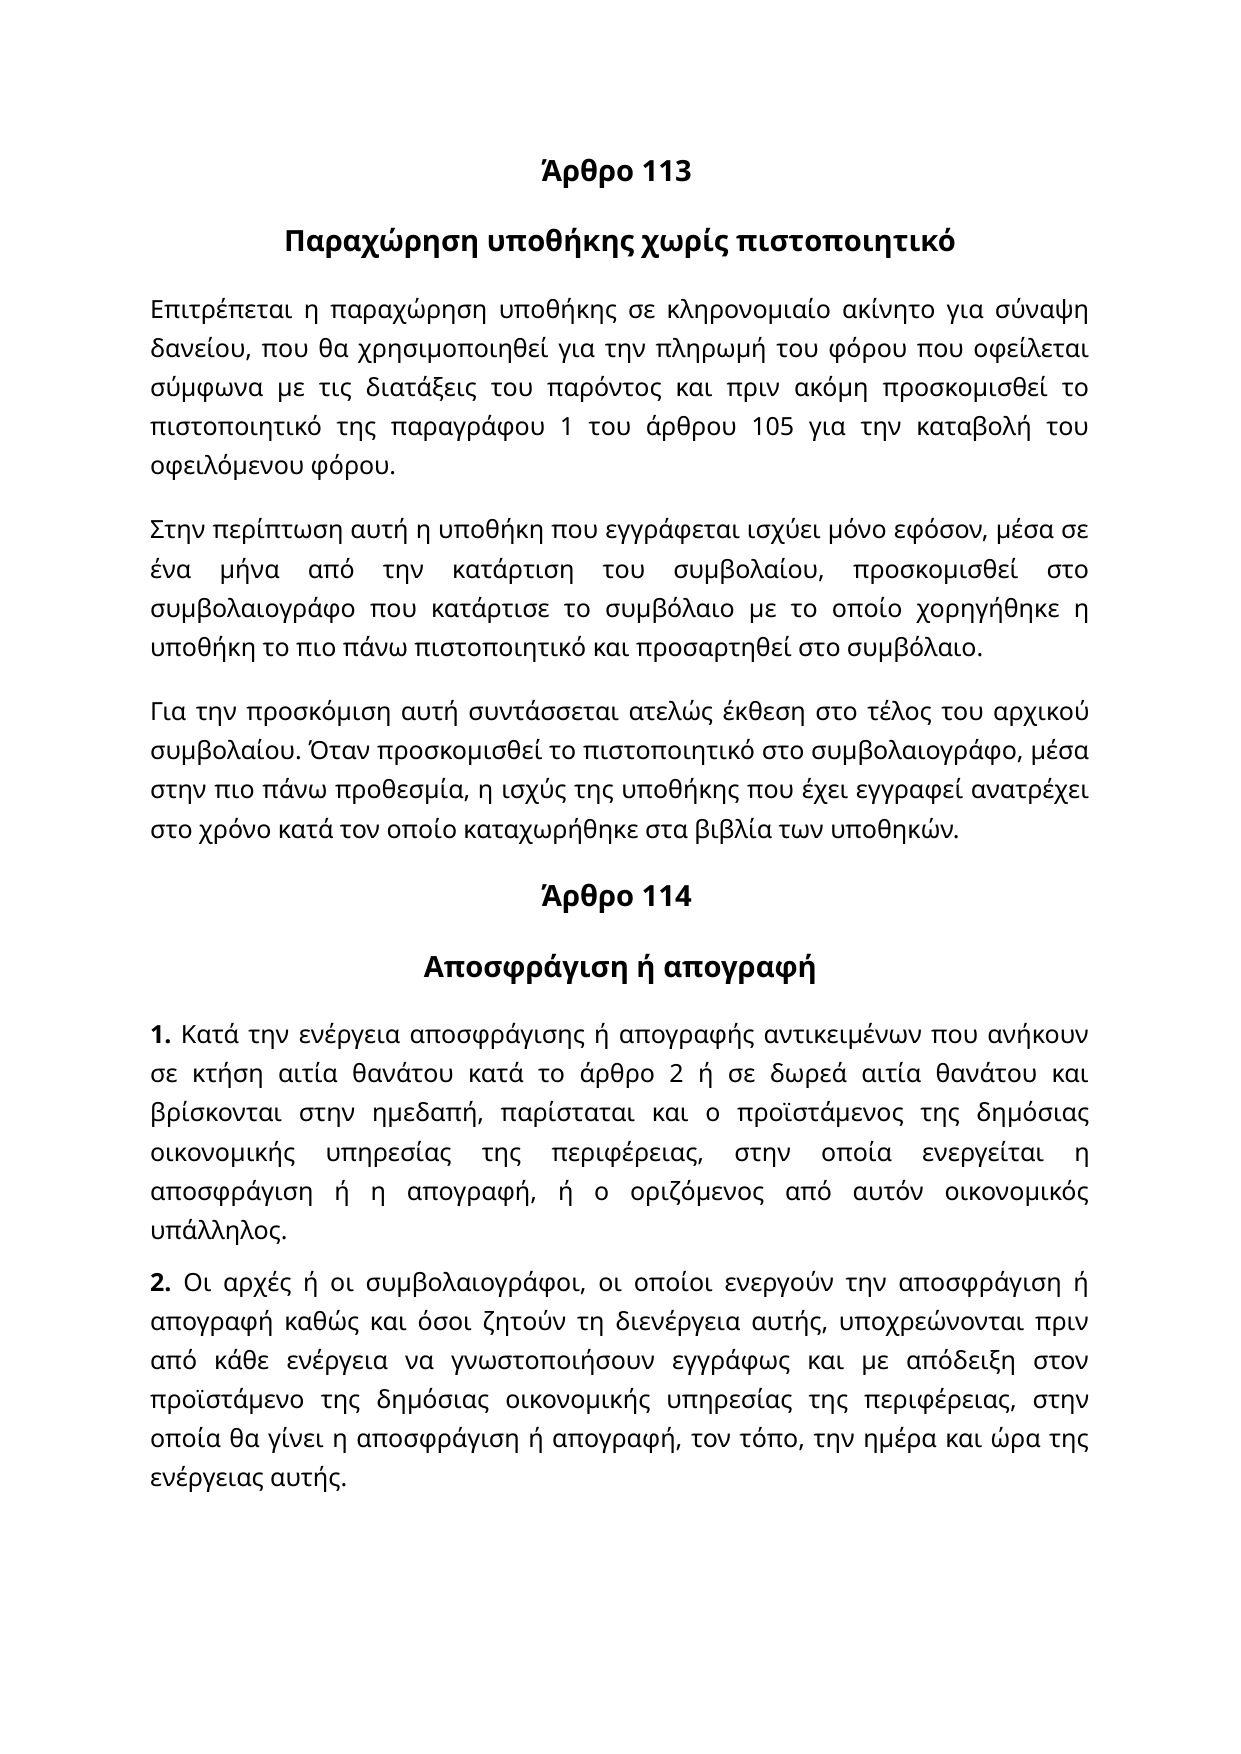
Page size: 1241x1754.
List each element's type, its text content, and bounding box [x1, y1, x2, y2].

subtitle Άρθρο 114 [150, 875, 1090, 915]
subtitle Αποσφράγιση ή απογραφή [150, 946, 1090, 986]
text 1. Κατά την ενέργεια αποσφράγισης ή απογραφής αντικειμένων που ανήκουν σε κτήση αιτία θανάτου κατά το άρθρο 2 ή σε δωρεά αιτία θανάτου και βρίσκονται στην ημεδαπή, παρίσταται και ο προϊστάμενος της δημόσιας οικονομικής υπηρεσίας της περιφέρειας, στην οποία ενεργείται η αποσφράγιση ή η απογραφή, ή ο οριζόμενος από αυτόν οικονομικός υπάλληλος. [150, 1017, 1090, 1247]
subtitle Παραχώρηση υποθήκης χωρίς πιστοποιητικό [150, 221, 1090, 260]
text 2. Οι αρχές ή οι συμβολαιογράφοι, οι οποίοι ενεργούν την αποσφράγιση ή απογραφή καθώς και όσοι ζητούν τη διενέργεια αυτής, υποχρεώνονται πριν από κάθε ενέργεια να γνωστοποιήσουν εγγράφως και με απόδειξη στον προϊστάμενο της δημόσιας οικονομικής υπηρεσίας της περιφέρειας, στην οποία θα γίνει η αποσφράγιση ή απογραφή, τον τόπο, την ημέρα και ώρα της ενέργειας αυτής. [150, 1264, 1090, 1494]
text Επιτρέπεται η παραχώρηση υποθήκης σε κληρονομιαίο ακίνητο για σύναψη δανείου, που θα χρησιμοποιηθεί για την πληρωμή του φόρου που οφείλεται σύμφωνα με τις διατάξεις του παρόντος και πριν ακόμη προσκομισθεί το πιστοποιητικό της παραγράφου 1 του άρθρου 105 για την καταβολή του οφειλόμενου φόρου. [150, 291, 1090, 482]
text Για την προσκόμιση αυτή συντάσσεται ατελώς έκθεση στο τέλος του αρχικού συμβολαίου. Όταν προσκομισθεί το πιστοποιητικό στο συμβολαιογράφο, μέσα στην πιο πάνω προθεσμία, η ισχύς της υποθήκης που έχει εγγραφεί ανατρέχει στο χρόνο κατά τον οποίο καταχωρήθηκε στα βιβλία των υποθηκών. [150, 694, 1090, 845]
text Στην περίπτωση αυτή η υποθήκη που εγγράφεται ισχύει μόνο εφόσον, μέσα σε ένα μήνα από την κατάρτιση του συμβολαίου, προσκομισθεί στο συμβολαιογράφο που κατάρτισε το συμβόλαιο με το οποίο χορηγήθηκε η υποθήκη το πιο πάνω πιστοποιητικό και προσαρτηθεί στο συμβόλαιο. [150, 512, 1090, 664]
subtitle Άρθρο 113 [150, 150, 1090, 190]
